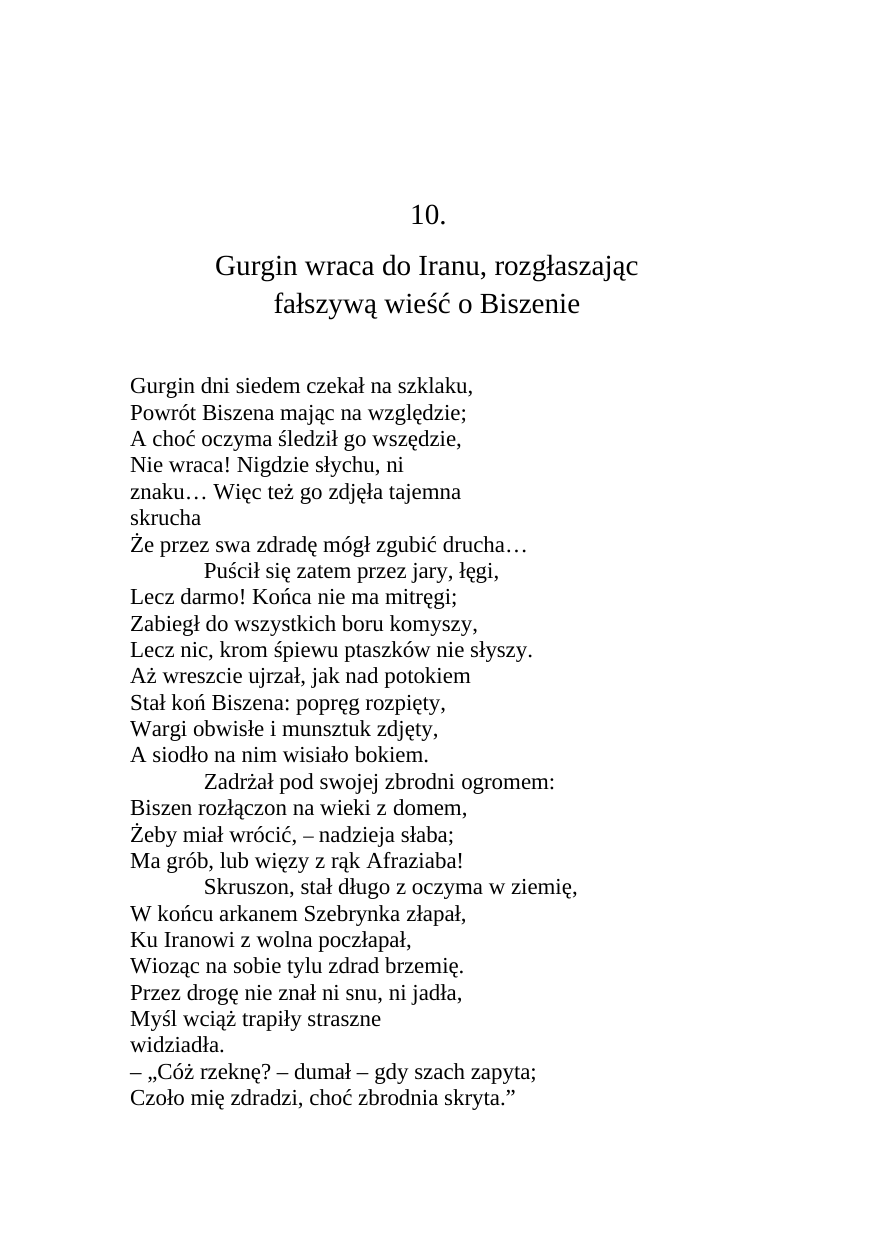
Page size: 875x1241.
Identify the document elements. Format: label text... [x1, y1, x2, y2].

text Lecz nic, krom śpiewu ptaszków nie słyszy. Aż wreszcie ujrzał, jak nad potokiem [130, 636, 535, 689]
text Gurgin dni siedem czekał na szklaku, Powrót Biszena mając na względzie; A choć oczyma śledził go wszędzie, Nie wraca! Nigdzie słychu, ni znaku… Więc też go zdjęła tajemna skrucha [130, 372, 487, 531]
subtitle 10. [153, 197, 703, 231]
text Ku Iranowi z wolna poczłapał, Wioząc na sobie tylu zdrad brzemię. Przez drogę nie znał ni snu, ni jadła, Myśl wciąż trapiły straszne widziadła. [130, 926, 482, 1058]
text Zadrżał pod swojej zbrodni ogromem: Biszen rozłączon na wieki z domem, [130, 768, 564, 821]
text Stał koń Biszena: popręg rozpięty, Wargi obwisłe i munsztuk zdjęty, A siodło na nim wisiało bokiem. [130, 689, 447, 768]
text Lecz darmo! Końca nie ma mitręgi; Zabiegł do wszystkich boru komyszy, [130, 583, 479, 636]
text Gurgin wraca do Iranu, rozgłaszając fałszywą wieść o Biszenie [193, 248, 660, 320]
text – „Cóż rzeknę? – dumał – gdy szach zapyta; Czoło mię zdradzi, choć zbrodnia skryta.” [130, 1058, 538, 1111]
text Skruszon, stał długo z oczyma w ziemię, W końcu arkanem Szebrynka złapał, [130, 873, 579, 926]
text Że przez swa zdradę mógł zgubić drucha… Puścił się zatem przez jary, łęgi, [130, 531, 529, 583]
text Żeby miał wrócić, – nadzieja słaba; Ma grób, lub więzy z rąk Afraziaba! [130, 821, 464, 873]
